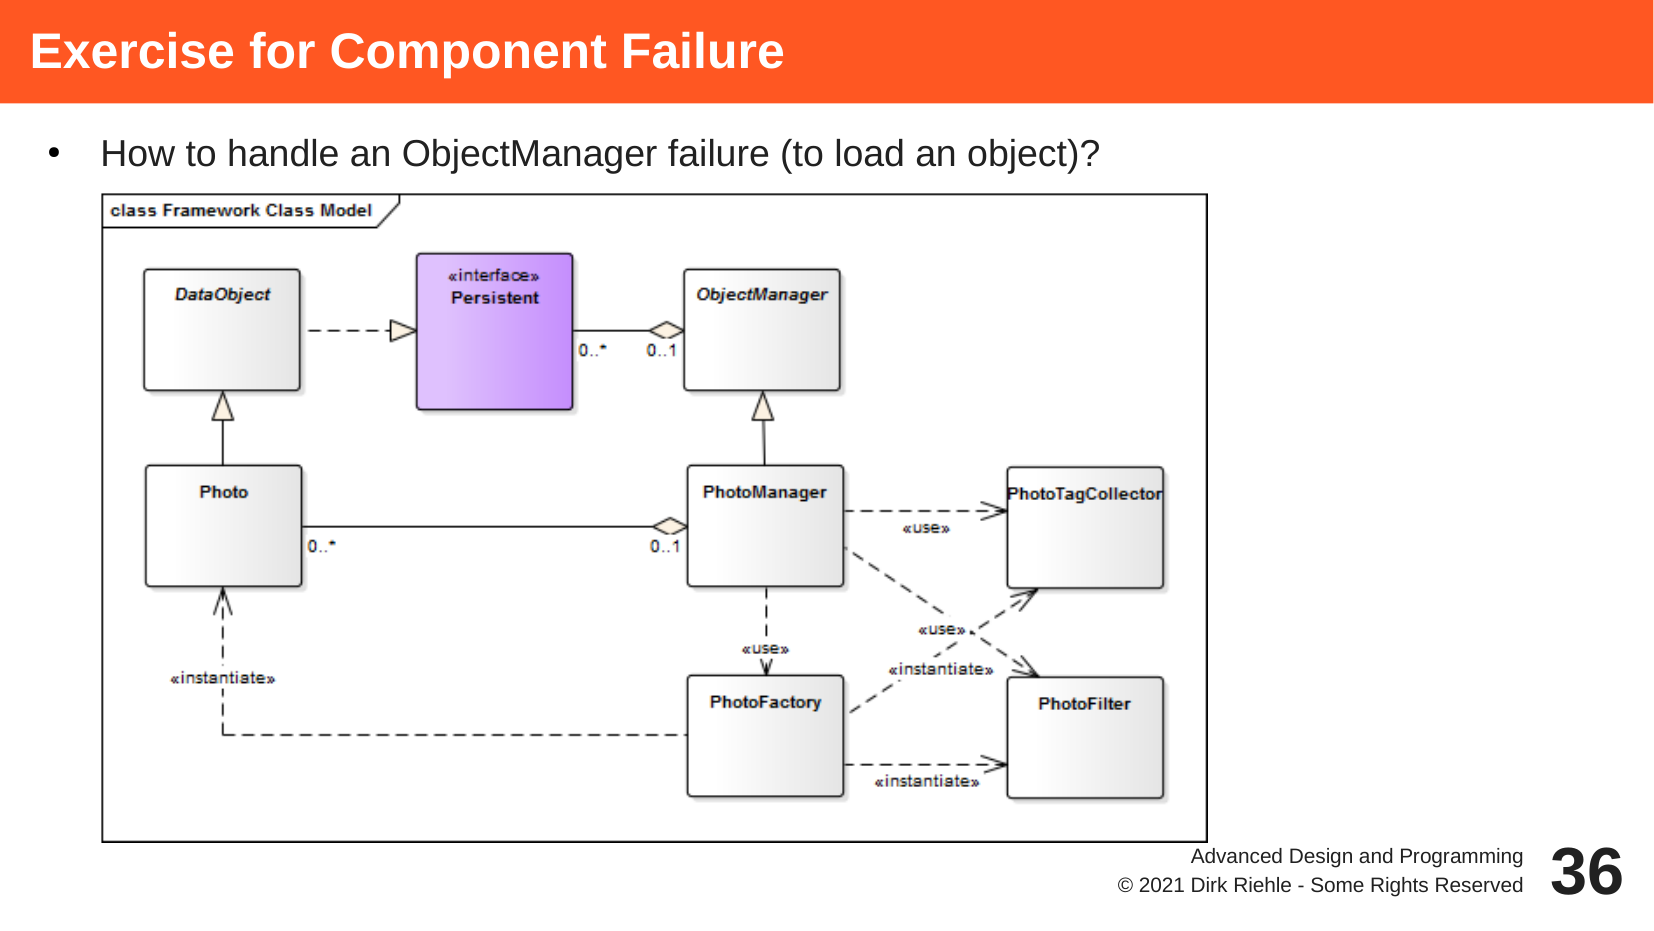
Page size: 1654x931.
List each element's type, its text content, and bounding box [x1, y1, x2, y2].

title Exercise for Component Failure [0, 0, 1654, 104]
list How to handle an ObjectManager failure (to load an object)? [29, 132, 1625, 813]
picture [100, 192, 1208, 843]
